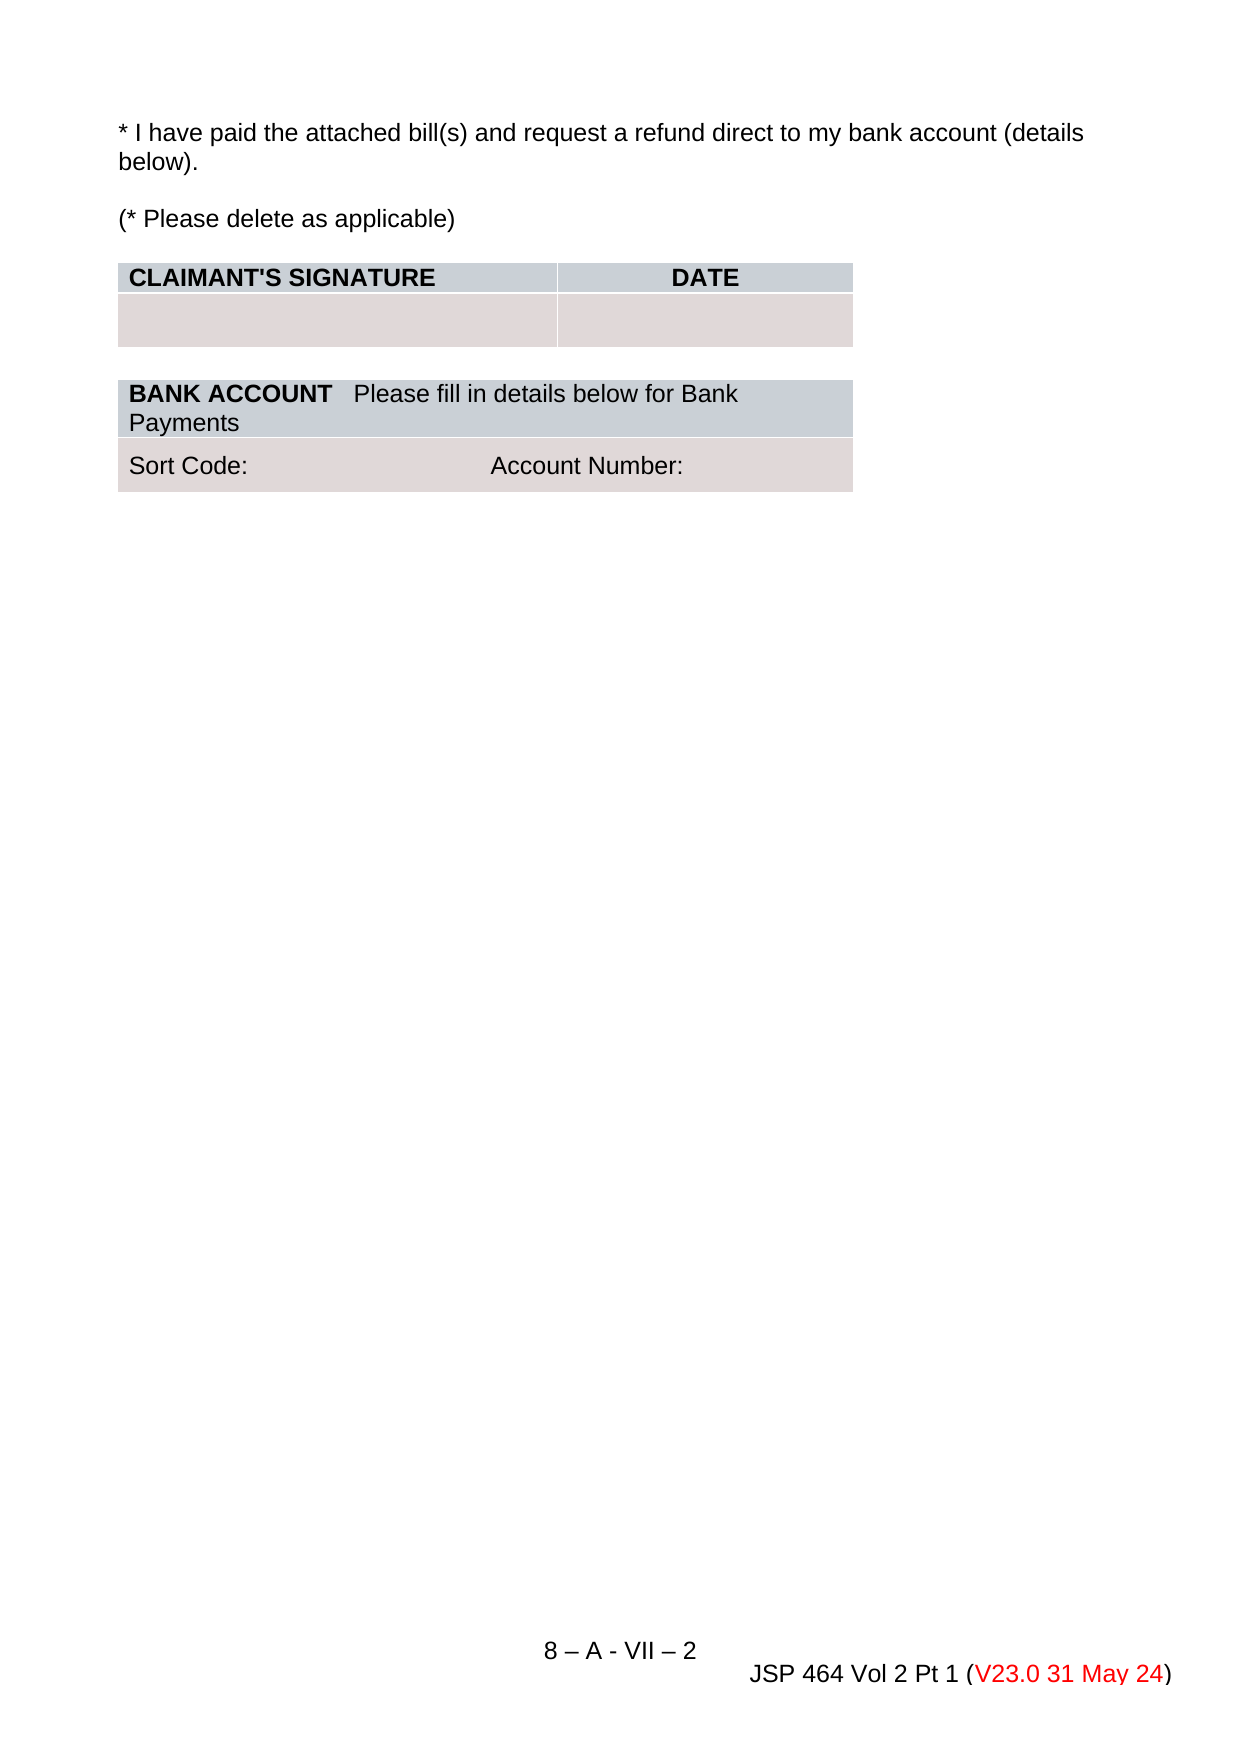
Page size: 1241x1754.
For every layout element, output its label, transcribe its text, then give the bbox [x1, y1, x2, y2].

text * I have paid the attached bill(s) and request a refund direct to my bank account (details below). [118, 118, 1122, 176]
table_cell [558, 294, 853, 347]
table_cell [854, 294, 1121, 347]
table_cell Sort Code: Account Number: [118, 438, 853, 492]
table_cell [854, 438, 1121, 492]
table_header CLAIMANT'S SIGNATURE [118, 263, 557, 292]
table_cell [118, 294, 557, 347]
table_header BANK ACCOUNT Please fill in details below for Bank Payments [118, 380, 853, 437]
text (* Please delete as applicable) [118, 204, 1122, 233]
table_header [854, 263, 1120, 292]
table_header [854, 380, 1120, 437]
table_header DATE [558, 263, 853, 292]
